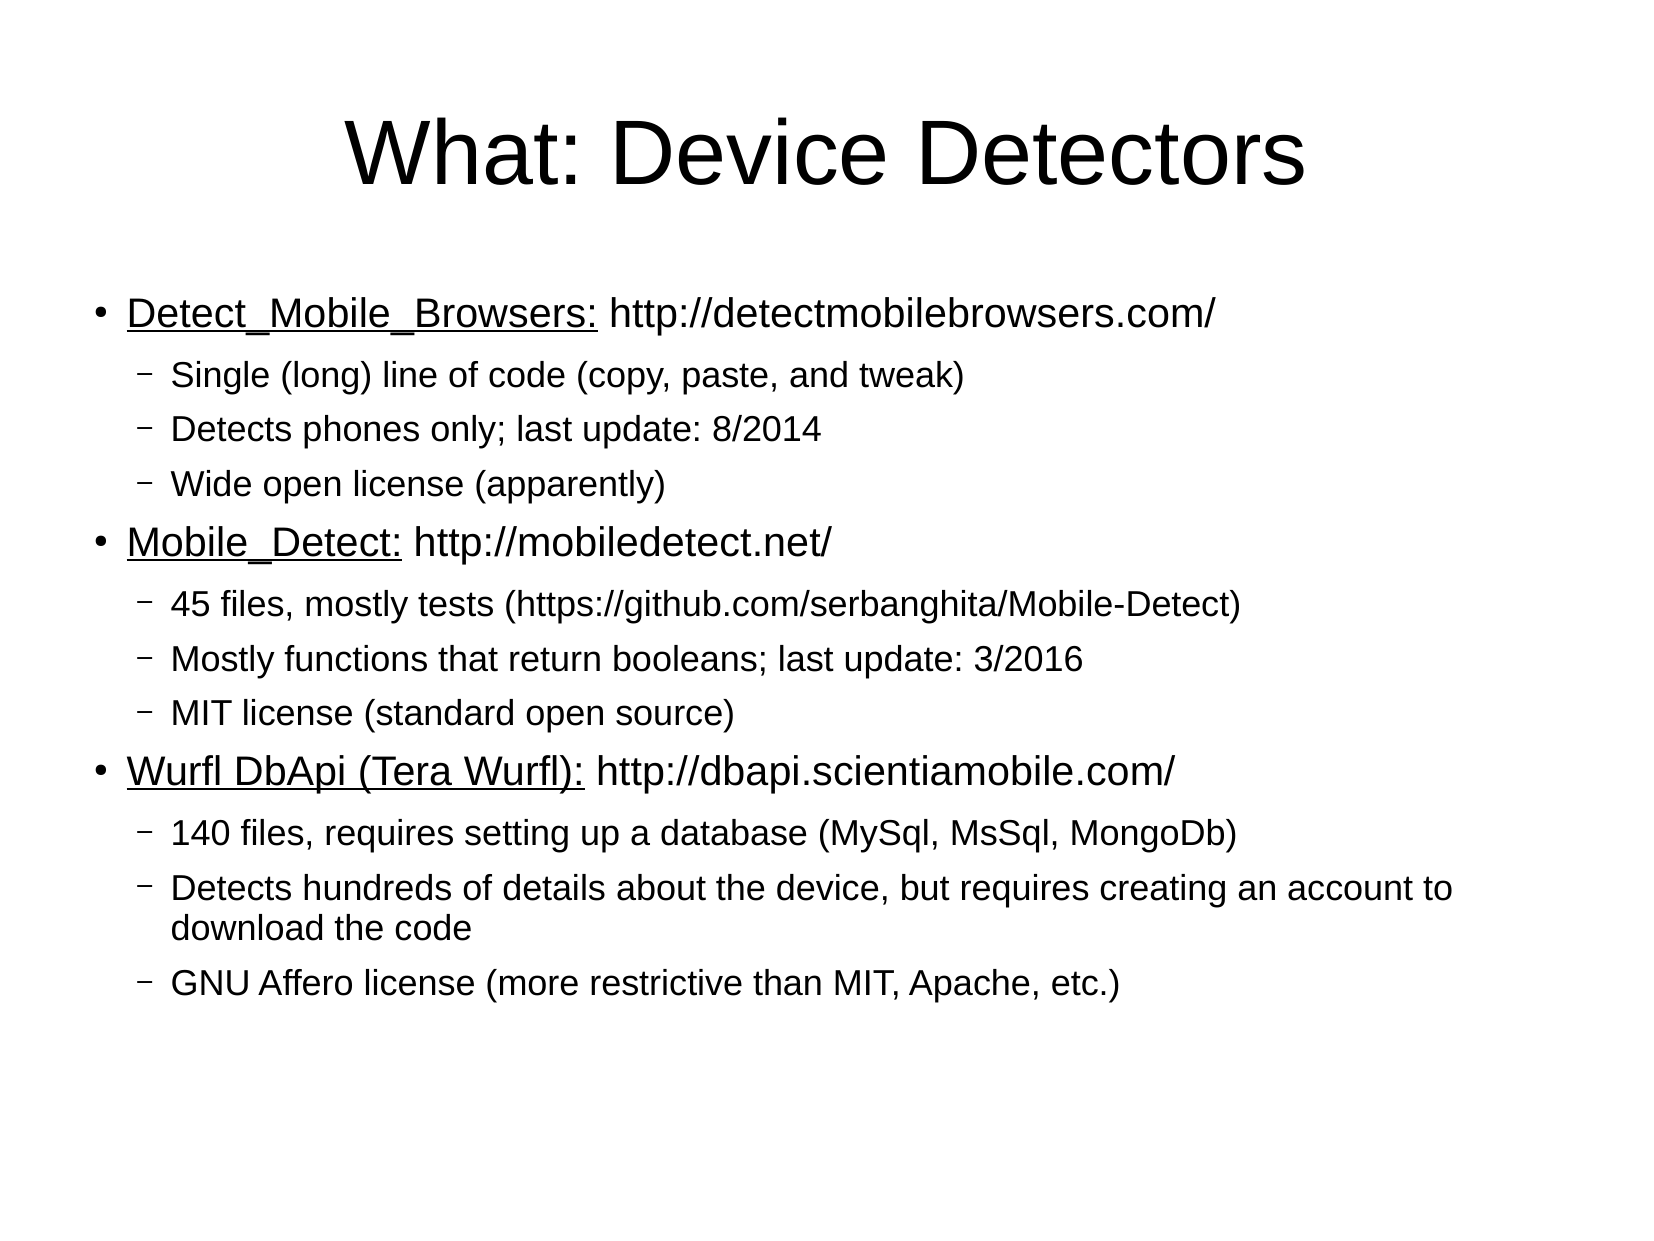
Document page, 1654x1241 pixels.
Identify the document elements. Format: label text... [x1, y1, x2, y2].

list Detect_Mobile_Browsers: http://detectmobilebrowsers.com/ Single (long) line of code (copy, paste, and tweak) Detects phones only; last update: 8/2014 Wide open license (apparently) Mobile_Detect: http://mobiledetect.net/ 45 files, mostly tests (https://github.com/serbanghita/Mobile-Detect) Mostly functions that return booleans; last update: 3/2016 MIT license (standard open source) Wurfl DbApi (Tera Wurfl): http://dbapi.scientiamobile.com/ 140 files, requires setting up a database (MySql, MsSql, MongoDb) Detects hundreds of details about the device, but requires creating an account to download the code GNU Affero license (more restrictive than MIT, Apache, etc.) [82, 290, 1571, 1010]
title What: Device Detectors [82, 49, 1571, 257]
